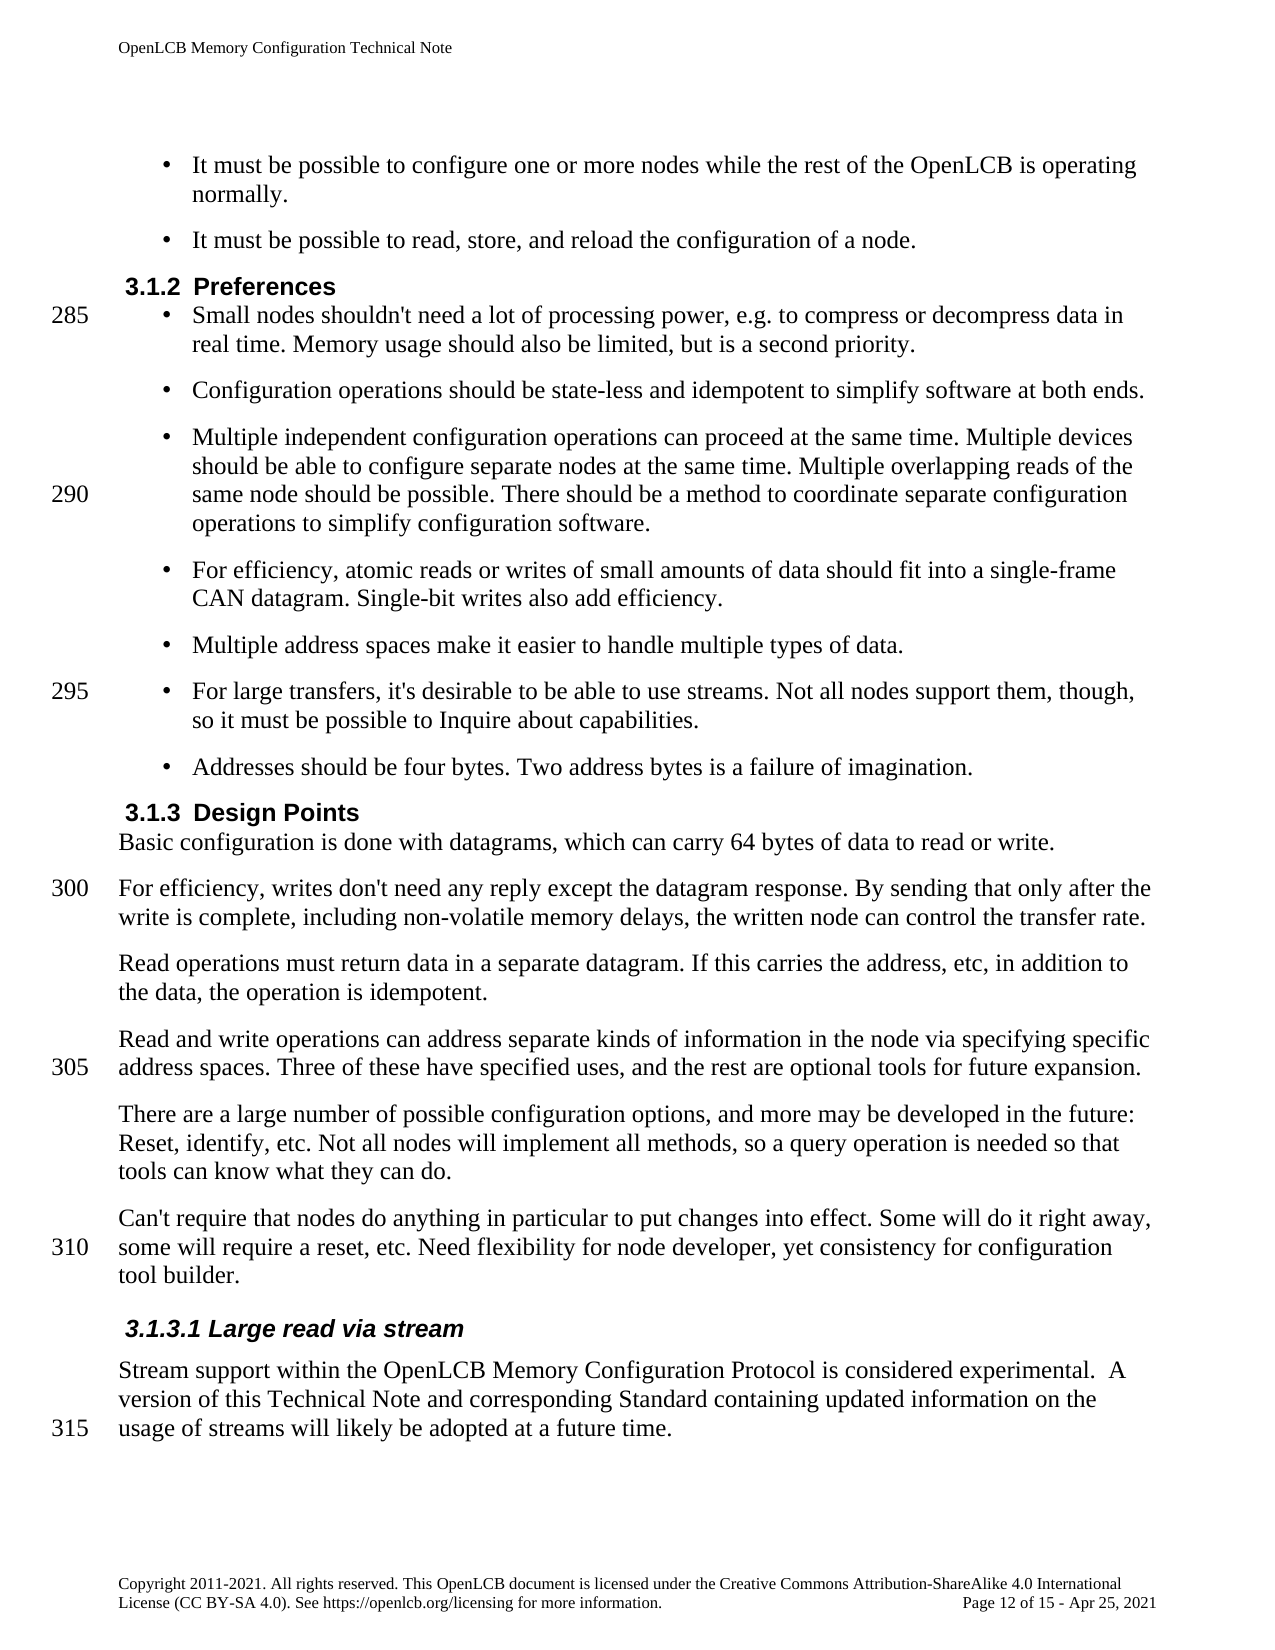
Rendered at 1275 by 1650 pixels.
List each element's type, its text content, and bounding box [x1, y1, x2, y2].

list For efficiency, atomic reads or writes of small amounts of data should fit into a single-frame CAN datagram. Single-bit writes also add efficiency. [162, 555, 1157, 612]
text Read and write operations can address separate kinds of information in the node via specifying specific address spaces. Three of these have specified uses, and the rest are optional tools for future expansion. [118, 1024, 1157, 1081]
list It must be possible to configure one or more nodes while the rest of the OpenLCB is operating normally. [162, 150, 1157, 207]
list For large transfers, it's desirable to be able to use streams. Not all nodes support them, though, so it must be possible to Inquire about capabilities. [162, 676, 1157, 734]
list It must be possible to read, store, and reload the configuration of a node. [162, 225, 1157, 254]
list Configuration operations should be state-less and idempotent to simplify software at both ends. [162, 376, 1157, 404]
text Stream support within the OpenLCB Memory Configuration Protocol is considered experimental. A version of this Technical Note and corresponding Standard containing updated information on the usage of streams will likely be adopted at a future time. [118, 1355, 1157, 1441]
list Small nodes shouldn't need a lot of processing power, e.g. to compress or decompress data in real time. Memory usage should also be limited, but is a second priority. [162, 300, 1157, 358]
subtitle Design Points [118, 798, 1157, 827]
list Multiple independent configuration operations can proceed at the same time. Multiple devices should be able to configure separate nodes at the same time. Multiple overlapping reads of the same node should be possible. There should be a method to coordinate separate configuration operations to simplify configuration software. [162, 422, 1157, 537]
text There are a large number of possible configuration options, and more may be developed in the future: Reset, identify, etc. Not all nodes will implement all methods, so a query operation is needed so that tools can know what they can do. [118, 1099, 1157, 1185]
list Addresses should be four bytes. Two address bytes is a failure of imagination. [162, 752, 1157, 780]
list Multiple address spaces make it easier to handle multiple types of data. [162, 630, 1157, 659]
text Can't require that nodes do anything in particular to put changes into effect. Some will do it right away, some will require a reset, etc. Need flexibility for node developer, yet consistency for configuration tool builder. [118, 1203, 1157, 1289]
text Basic configuration is done with datagrams, which can carry 64 bytes of data to read or write. [118, 827, 1157, 856]
text Read operations must return data in a separate datagram. If this carries the address, etc, in addition to the data, the operation is idempotent. [118, 948, 1157, 1006]
text For efficiency, writes don't need any reply except the datagram response. By sending that only after the write is complete, including non-volatile memory delays, the written node can control the transfer rate. [118, 873, 1157, 931]
subtitle Preferences [118, 272, 1157, 300]
subtitle Large read via stream [118, 1314, 1157, 1343]
